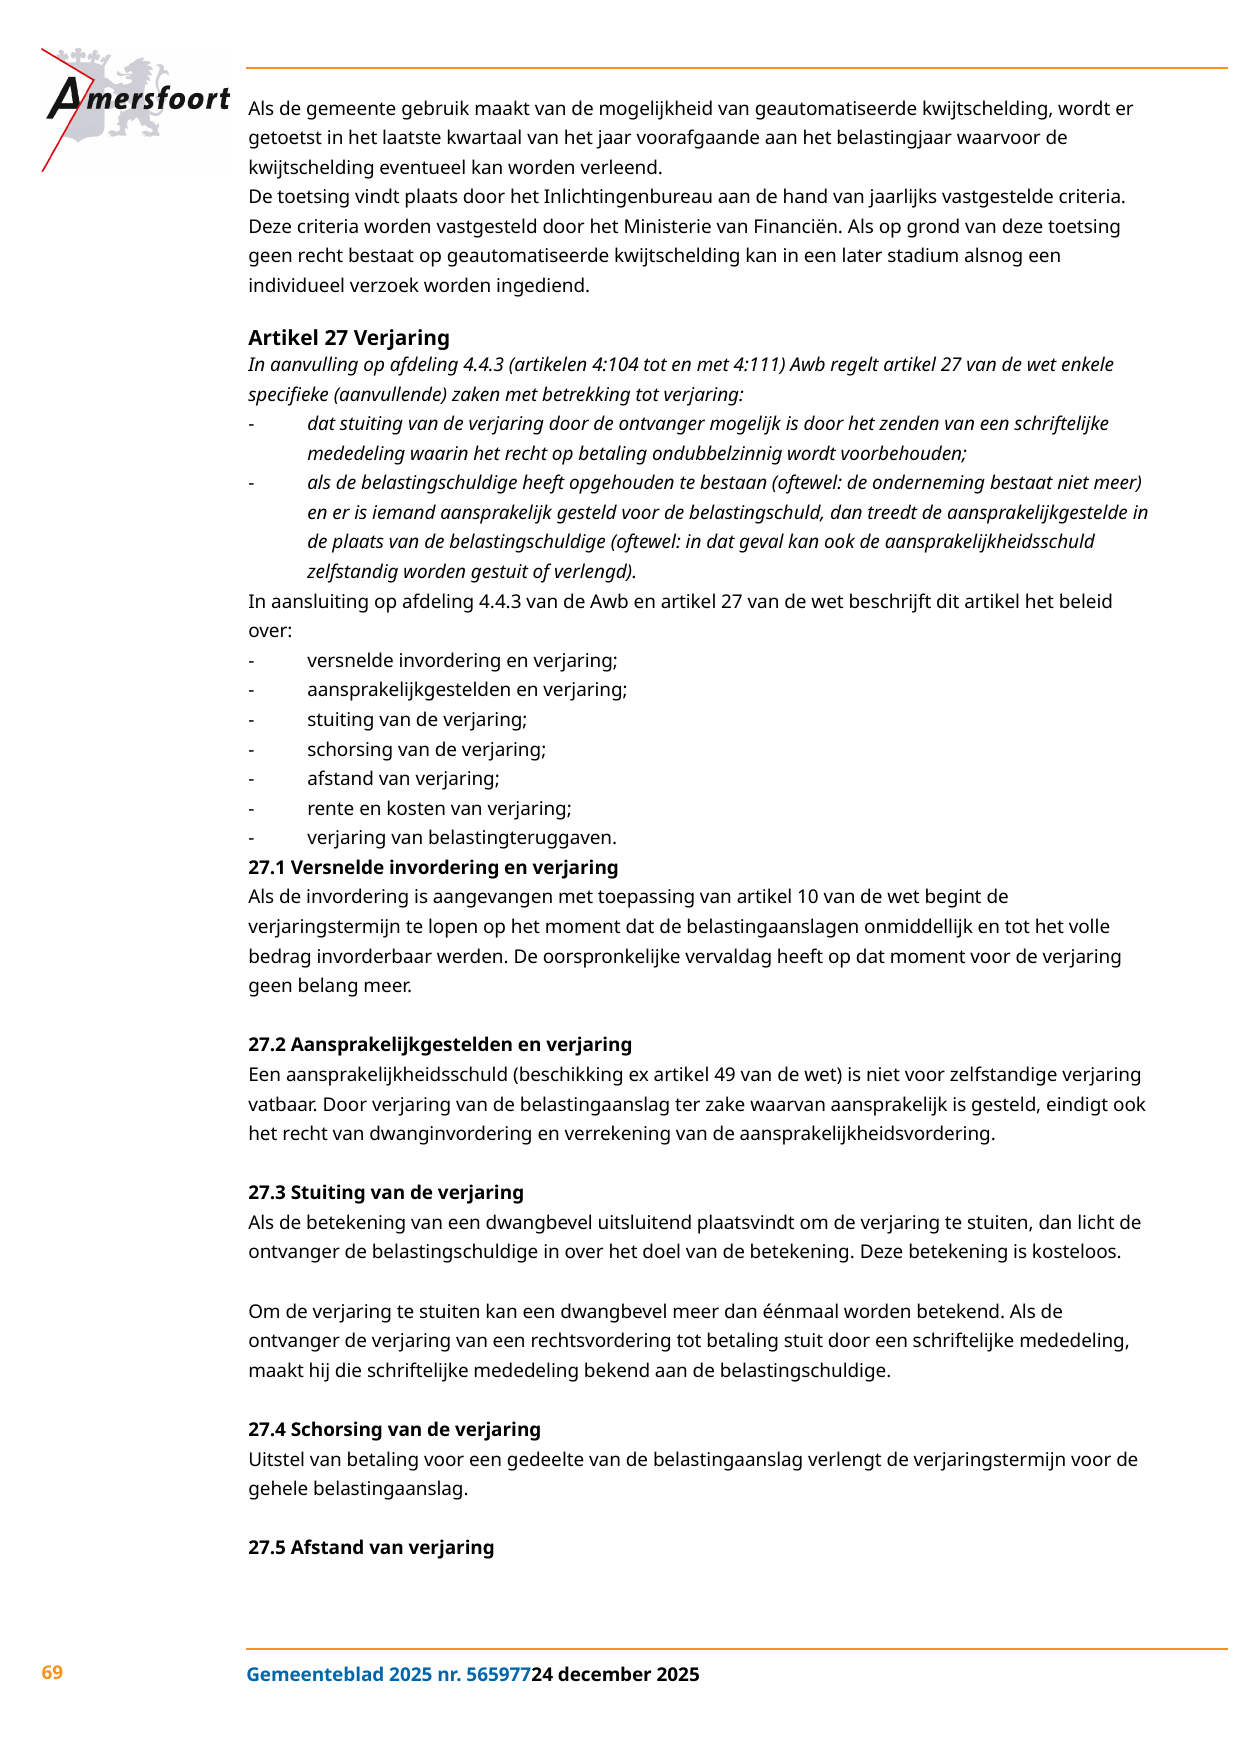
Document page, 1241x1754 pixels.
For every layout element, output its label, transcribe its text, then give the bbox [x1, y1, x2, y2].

list rente en kosten van verjaring; [248, 795, 1152, 821]
text Om de verjaring te stuiten kan een dwangbevel meer dan éénmaal worden betekend. Als de ontvanger de verjaring van een rechtsvordering tot betaling stuit door een schriftelijke mededeling, maakt hij die schriftelijke mededeling bekend aan de belastingschuldige. [248, 1298, 1152, 1383]
text 27.2 Aansprakelijkgestelden en verjaring [248, 1032, 1152, 1057]
text 27.1 Versnelde invordering en verjaring [248, 854, 1152, 880]
text De toetsing vindt plaats door het Inlichtingenbureau aan de hand van jaarlijks vastgestelde criteria. Deze criteria worden vastgesteld door het Ministerie van Financiën. Als op grond van deze toetsing geen recht bestaat op geautomatiseerde kwijtschelding kan in een later stadium alsnog een individueel verzoek worden ingediend. [248, 183, 1152, 298]
list afstand van verjaring; [248, 765, 1152, 791]
list stuiting van de verjaring; [248, 706, 1152, 732]
text Een aansprakelijkheidsschuld (beschikking ex artikel 49 van de wet) is niet voor zelfstandige verjaring vatbaar. Door verjaring van de belastingaanslag ter zake waarvan aansprakelijk is gesteld, eindigt ook het recht van dwanginvordering en verrekening van de aansprakelijkheidsvordering. [248, 1061, 1152, 1146]
text Als de invordering is aangevangen met toepassing van artikel 10 van de wet begint de verjaringstermijn te lopen op het moment dat de belastingaanslagen onmiddellijk en tot het volle bedrag invorderbaar werden. De oorspronkelijke vervaldag heeft op dat moment voor de verjaring geen belang meer. [248, 884, 1152, 998]
list verjaring van belastingteruggaven. [248, 824, 1152, 850]
text Als de gemeente gebruik maakt van de mogelijkheid van geautomatiseerde kwijtschelding, wordt er getoetst in het laatste kwartaal van het jaar voorafgaande aan het belastingjaar waarvoor de kwijtschelding eventueel kan worden verleend. [248, 95, 1152, 180]
text Als de betekening van een dwangbevel uitsluitend plaatsvindt om de verjaring te stuiten, dan licht de ontvanger de belastingschuldige in over het doel van de betekening. Deze betekening is kosteloos. [248, 1209, 1152, 1264]
text 27.4 Schorsing van de verjaring [248, 1416, 1152, 1442]
list dat stuiting van de verjaring door de ontvanger mogelijk is door het zenden van een schriftelijke mededeling waarin het recht op betaling ondubbelzinnig wordt voorbehouden; [248, 410, 1152, 466]
text In aanvulling op afdeling 4.4.3 (artikelen 4:104 tot en met 4:111) Awb regelt artikel 27 van de wet enkele specifieke (aanvullende) zaken met betrekking tot verjaring: [248, 351, 1152, 406]
list als de belastingschuldige heeft opgehouden te bestaan (oftewel: de onderneming bestaat niet meer) en er is iemand aansprakelijk gesteld voor de belastingschuld, dan treedt de aansprakelijkgestelde in de plaats van de belastingschuldige (oftewel: in dat geval kan ook de aansprakelijkheidsschuld zelfstandig worden gestuit of verlengd). [248, 469, 1152, 584]
list versnelde invordering en verjaring; [248, 647, 1152, 673]
text 27.5 Afstand van verjaring [248, 1534, 1152, 1560]
picture [41, 47, 231, 172]
text Artikel 27 Verjaring [248, 323, 1152, 351]
text Uitstel van betaling voor een gedeelte van de belastingaanslag verlengt de verjaringstermijn voor de gehele belastingaanslag. [248, 1446, 1152, 1501]
text In aansluiting op afdeling 4.4.3 van de Awb en artikel 27 van de wet beschrijft dit artikel het beleid over: [248, 588, 1152, 643]
list schorsing van de verjaring; [248, 736, 1152, 761]
list aansprakelijkgestelden en verjaring; [248, 677, 1152, 702]
text 27.3 Stuiting van de verjaring [248, 1179, 1152, 1205]
